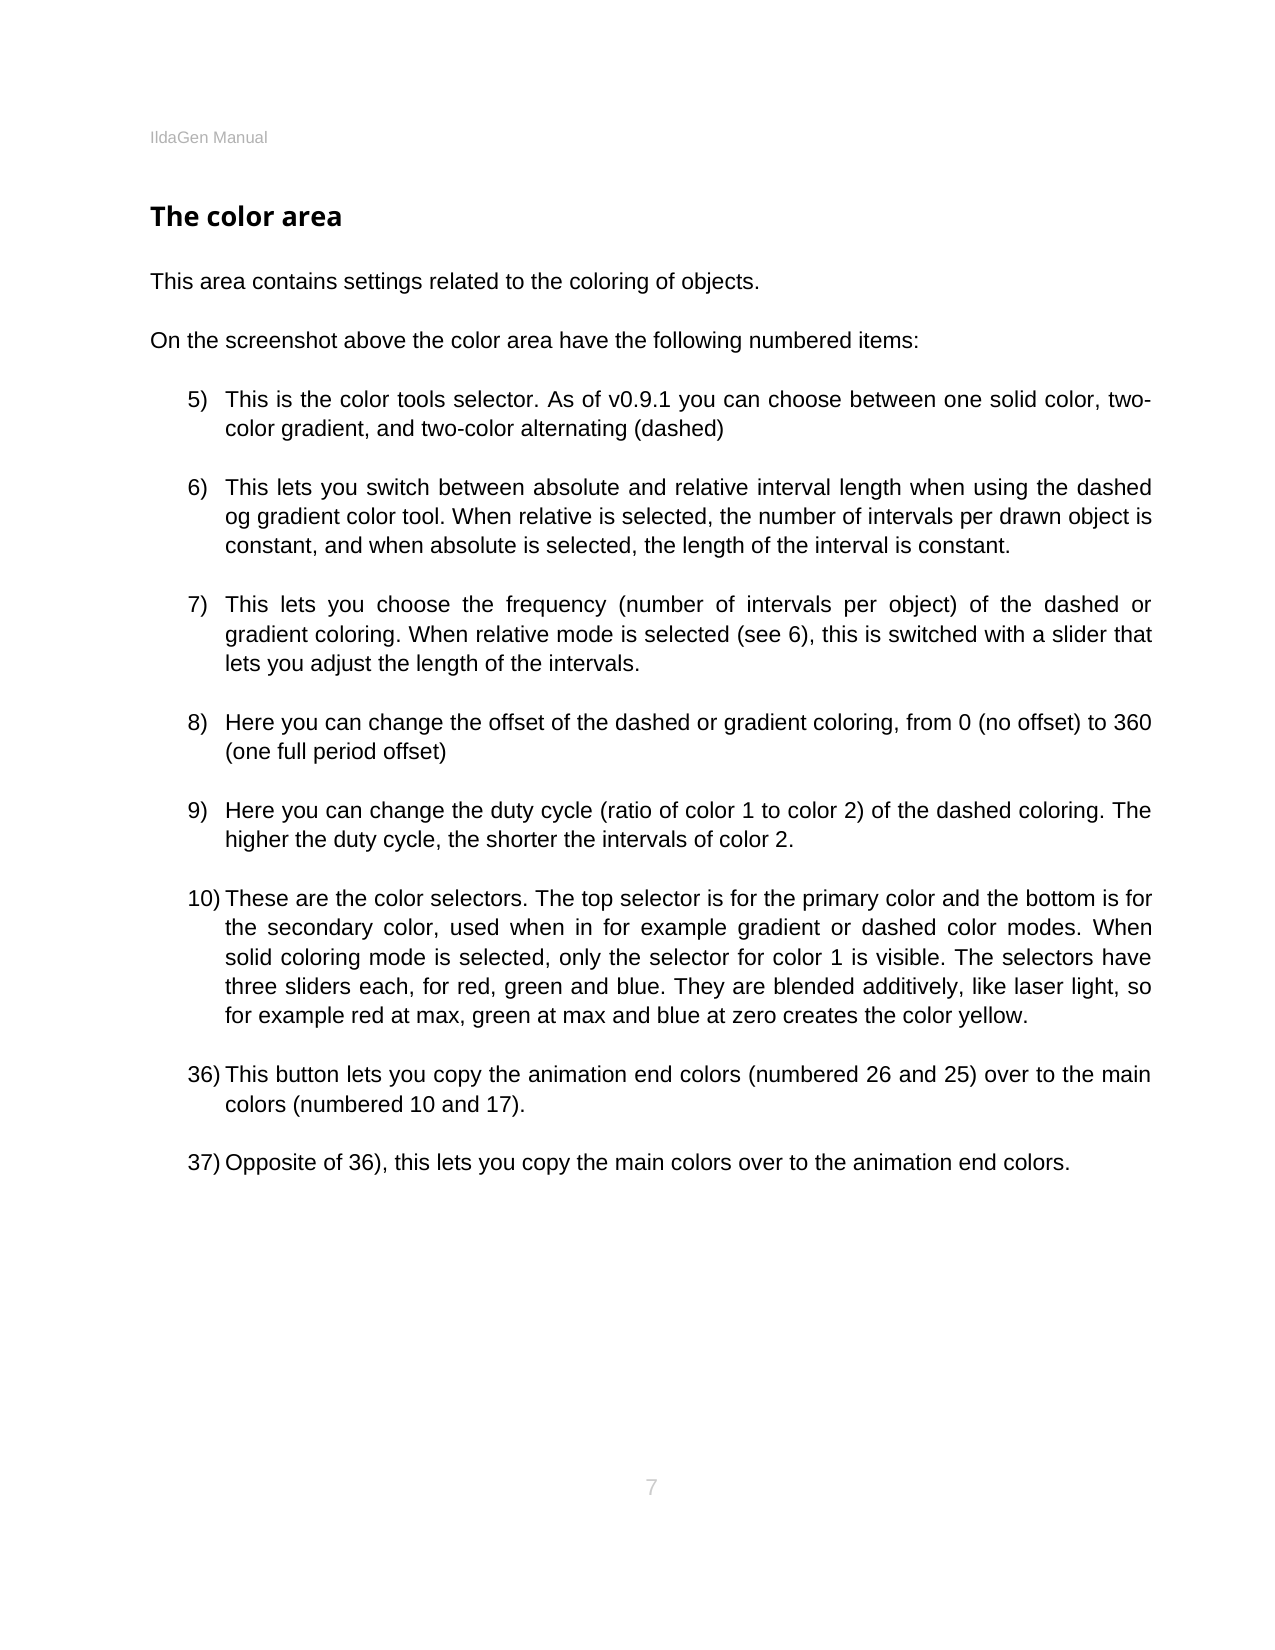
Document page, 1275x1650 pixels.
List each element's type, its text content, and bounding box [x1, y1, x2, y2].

list This lets you switch between absolute and relative interval length when using the dashed og gradient color tool. When relative is selected, the number of intervals per drawn object is constant, and when absolute is selected, the length of the interval is constant. [187, 474, 1153, 559]
text On the screenshot above the color area have the following numbered items: [150, 328, 1153, 353]
subtitle The color area [150, 197, 1153, 234]
list This lets you choose the frequency (number of intervals per object) of the dashed or gradient coloring. When relative mode is selected (see 6), this is switched with a slider that lets you adjust the length of the intervals. [187, 592, 1153, 676]
list This is the color tools selector. As of v0.9.1 you can choose between one solid color, two-color gradient, and two-color alternating (dashed) [187, 386, 1153, 441]
list Opposite of 36), this lets you copy the main colors over to the animation end colors. [187, 1150, 1153, 1176]
list Here you can change the offset of the dashed or gradient coloring, from 0 (no offset) to 360 (one full period offset) [187, 709, 1153, 764]
list This button lets you copy the animation end colors (numbered 26 and 25) over to the main colors (numbered 10 and 17). [187, 1062, 1153, 1117]
text This area contains settings related to the coloring of objects. [150, 269, 1153, 294]
list These are the color selectors. The top selector is for the primary color and the bottom is for the secondary color, used when in for example gradient or dashed color modes. When solid coloring mode is selected, only the selector for color 1 is visible. The selectors have three sliders each, for red, green and blue. They are blended additively, like laser light, so for example red at max, green at max and blue at zero creates the color yellow. [187, 886, 1153, 1029]
list Here you can change the duty cycle (ratio of color 1 to color 2) of the dashed coloring. The higher the duty cycle, the shorter the intervals of color 2. [187, 798, 1153, 853]
